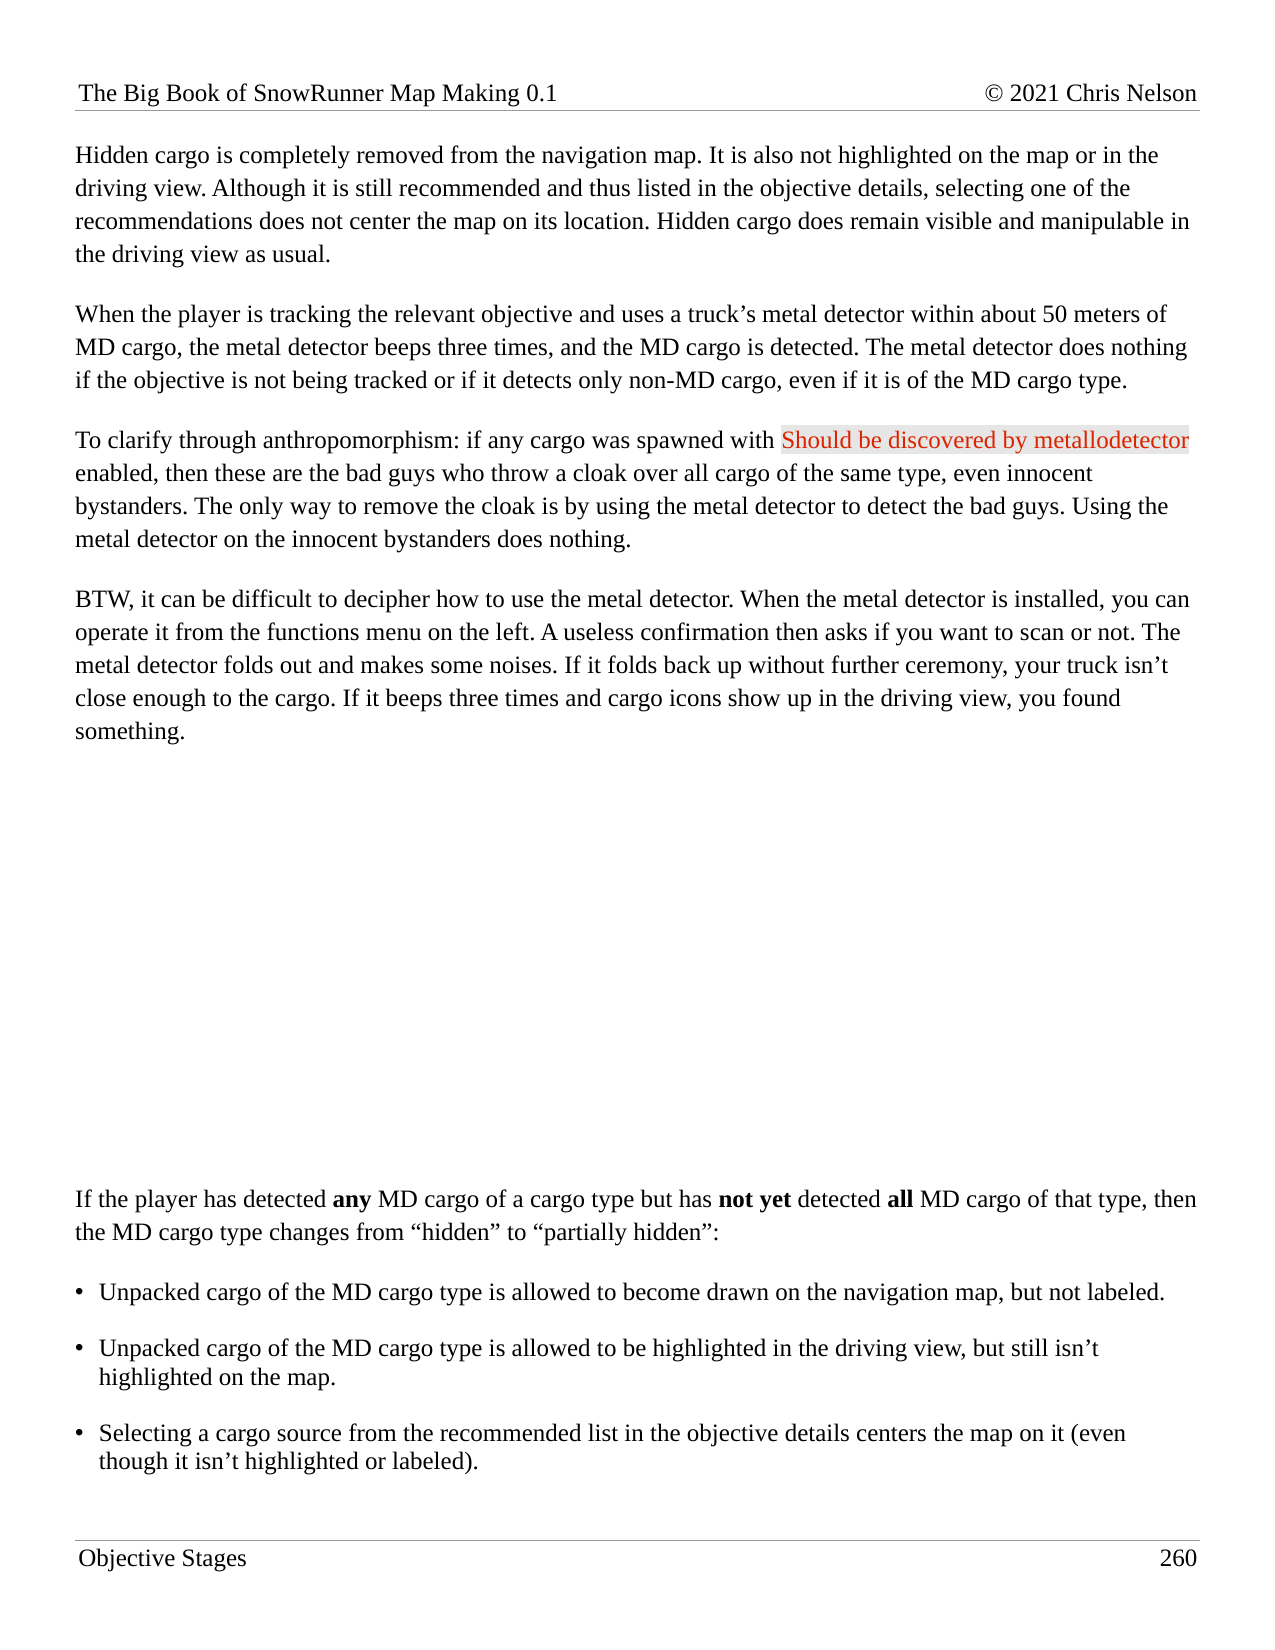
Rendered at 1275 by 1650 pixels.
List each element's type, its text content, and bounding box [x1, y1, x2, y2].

list Selecting a cargo source from the recommended list in the objective details centers the map on it (even though it isn’t highlighted or labeled). [75, 1418, 1200, 1475]
text Hidden cargo is completely removed from the navigation map. It is also not highlighted on the map or in the driving view. Although it is still recommended and thus listed in the objective details, selecting one of the recommendations does not center the map on its location. Hidden cargo does remain visible and manipulable in the driving view as usual. [75, 140, 1200, 268]
list Unpacked cargo of the MD cargo type is allowed to be highlighted in the driving view, but still isn’t highlighted on the map. [75, 1333, 1200, 1391]
text If the player has detected any MD cargo of a cargo type but has not yet detected all MD cargo of that type, then the MD cargo type changes from “hidden” to “partially hidden”: [75, 1184, 1200, 1246]
text When the player is tracking the relevant objective and uses a truck’s metal detector within about 50 meters of MD cargo, the metal detector beeps three times, and the MD cargo is detected. The metal detector does nothing if the objective is not being tracked or if it detects only non-MD cargo, even if it is of the MD cargo type. [75, 299, 1200, 394]
text BTW, it can be difficult to decipher how to use the metal detector. When the metal detector is installed, you can operate it from the functions menu on the left. A useless confirmation then asks if you want to scan or not. The metal detector folds out and makes some noises. If it folds back up without further ceremony, your truck isn’t close enough to the cargo. If it beeps three times and cargo icons show up in the driving view, you found something. [75, 584, 1200, 745]
text To clarify through anthropomorphism: if any cargo was spawned with Should be discovered by metallodetector enabled, then these are the bad guys who throw a cloak over all cargo of the same type, even innocent bystanders. The only way to remove the cloak is by using the metal detector to detect the bad guys. Using the metal detector on the innocent bystanders does nothing. [75, 425, 1200, 553]
list Unpacked cargo of the MD cargo type is allowed to become drawn on the navigation map, but not labeled. [75, 1277, 1200, 1306]
